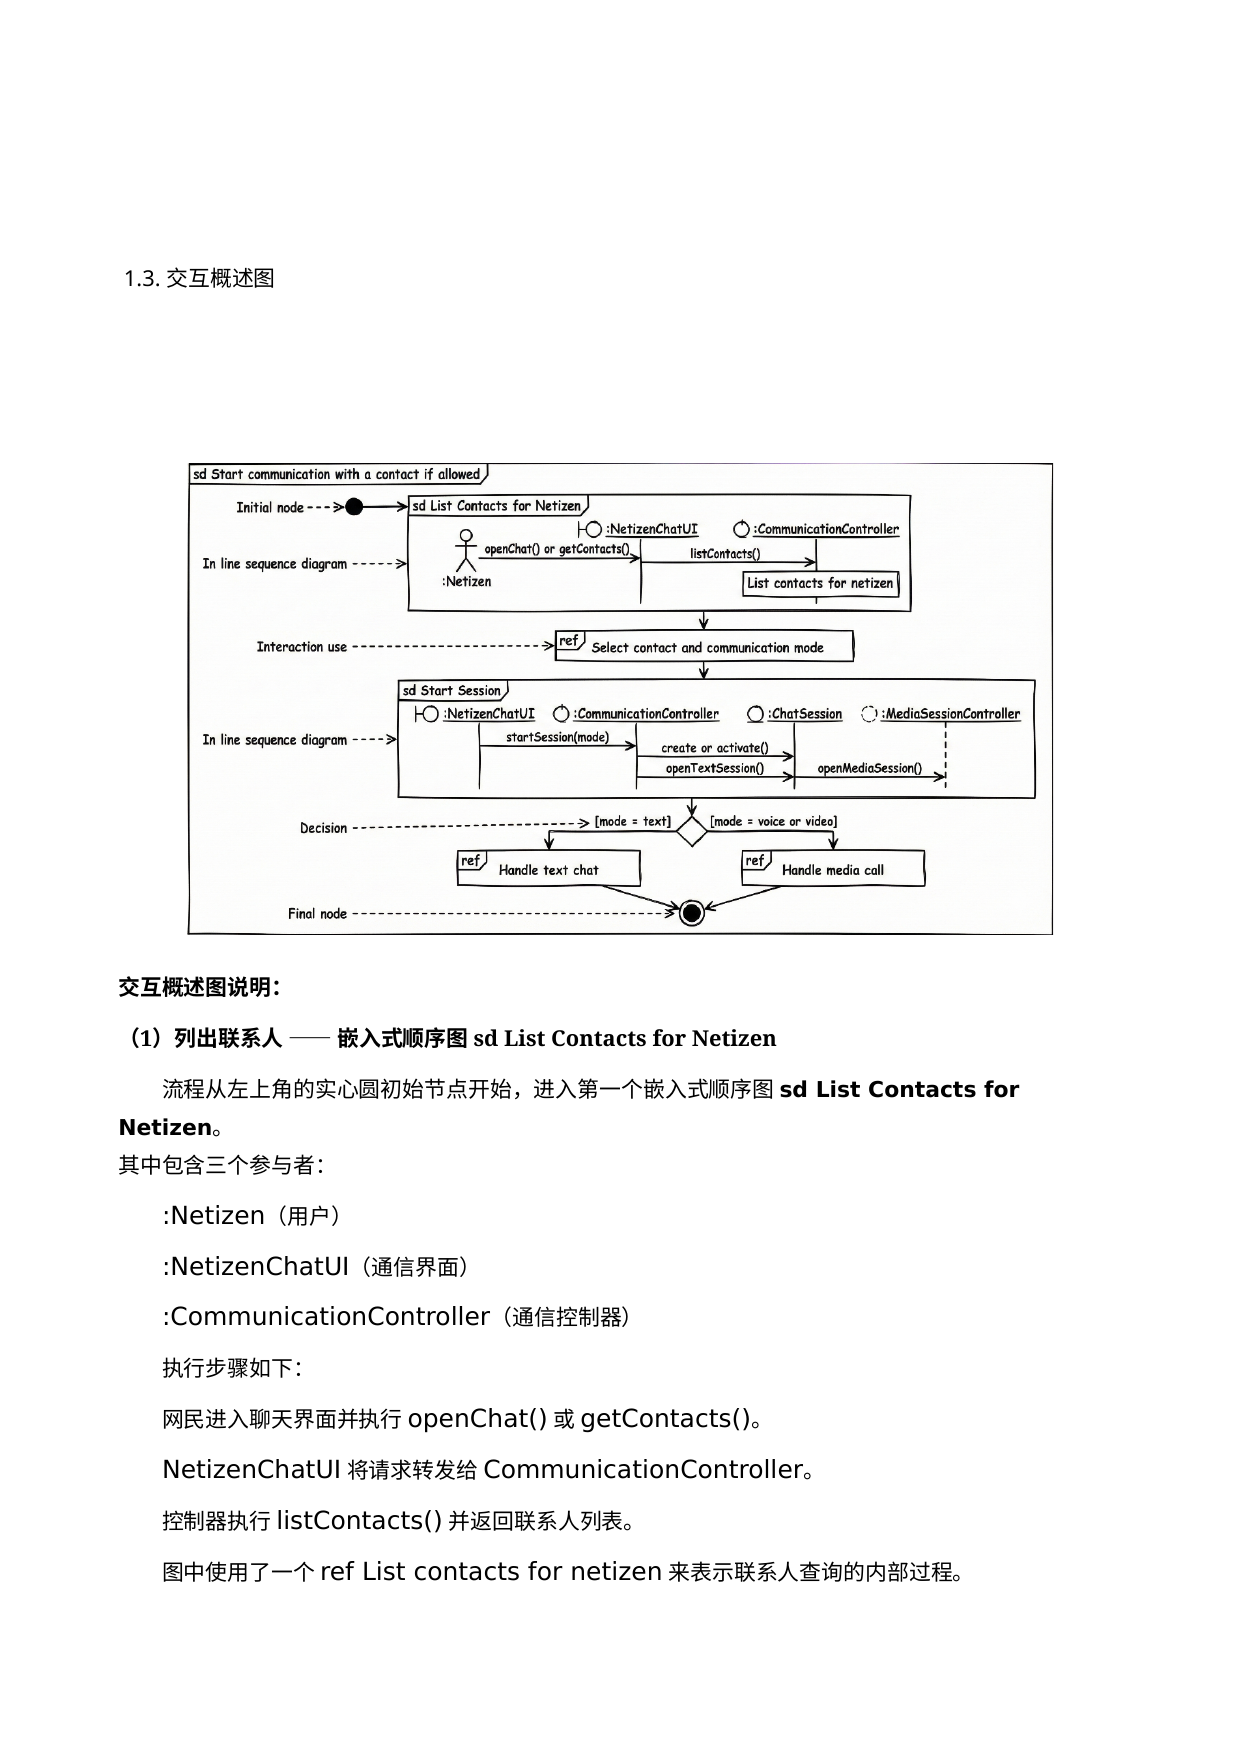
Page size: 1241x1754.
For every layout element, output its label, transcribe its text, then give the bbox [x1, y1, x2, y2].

text （1）列出联系人 —— 嵌入式顺序图 sd List Contacts for Netizen [118, 1021, 1122, 1053]
text :CommunicationController（通信控制器） [118, 1300, 1122, 1332]
text :Netizen（用户） [118, 1199, 1122, 1230]
text 图中使用了一个 ref List contacts for netizen 来表示联系人查询的内部过程。 [118, 1555, 1122, 1587]
text 网民进入聊天界面并执行 openChat() 或 getContacts()。 [118, 1402, 1122, 1434]
text 执行步骤如下： [118, 1351, 1122, 1383]
text 流程从左上角的实心圆初始节点开始，进入第一个嵌入式顺序图 sd List Contacts for Netizen。 其中包含三个参与者： [118, 1072, 1122, 1179]
text 交互概述图说明： [118, 970, 1122, 1002]
subtitle 交互概述图 [118, 261, 1122, 293]
picture [187, 463, 1054, 935]
text 控制器执行 listContacts() 并返回联系人列表。 [118, 1504, 1122, 1536]
text NetizenChatUI 将请求转发给 CommunicationController。 [118, 1453, 1122, 1485]
text :NetizenChatUI（通信界面） [118, 1249, 1122, 1281]
